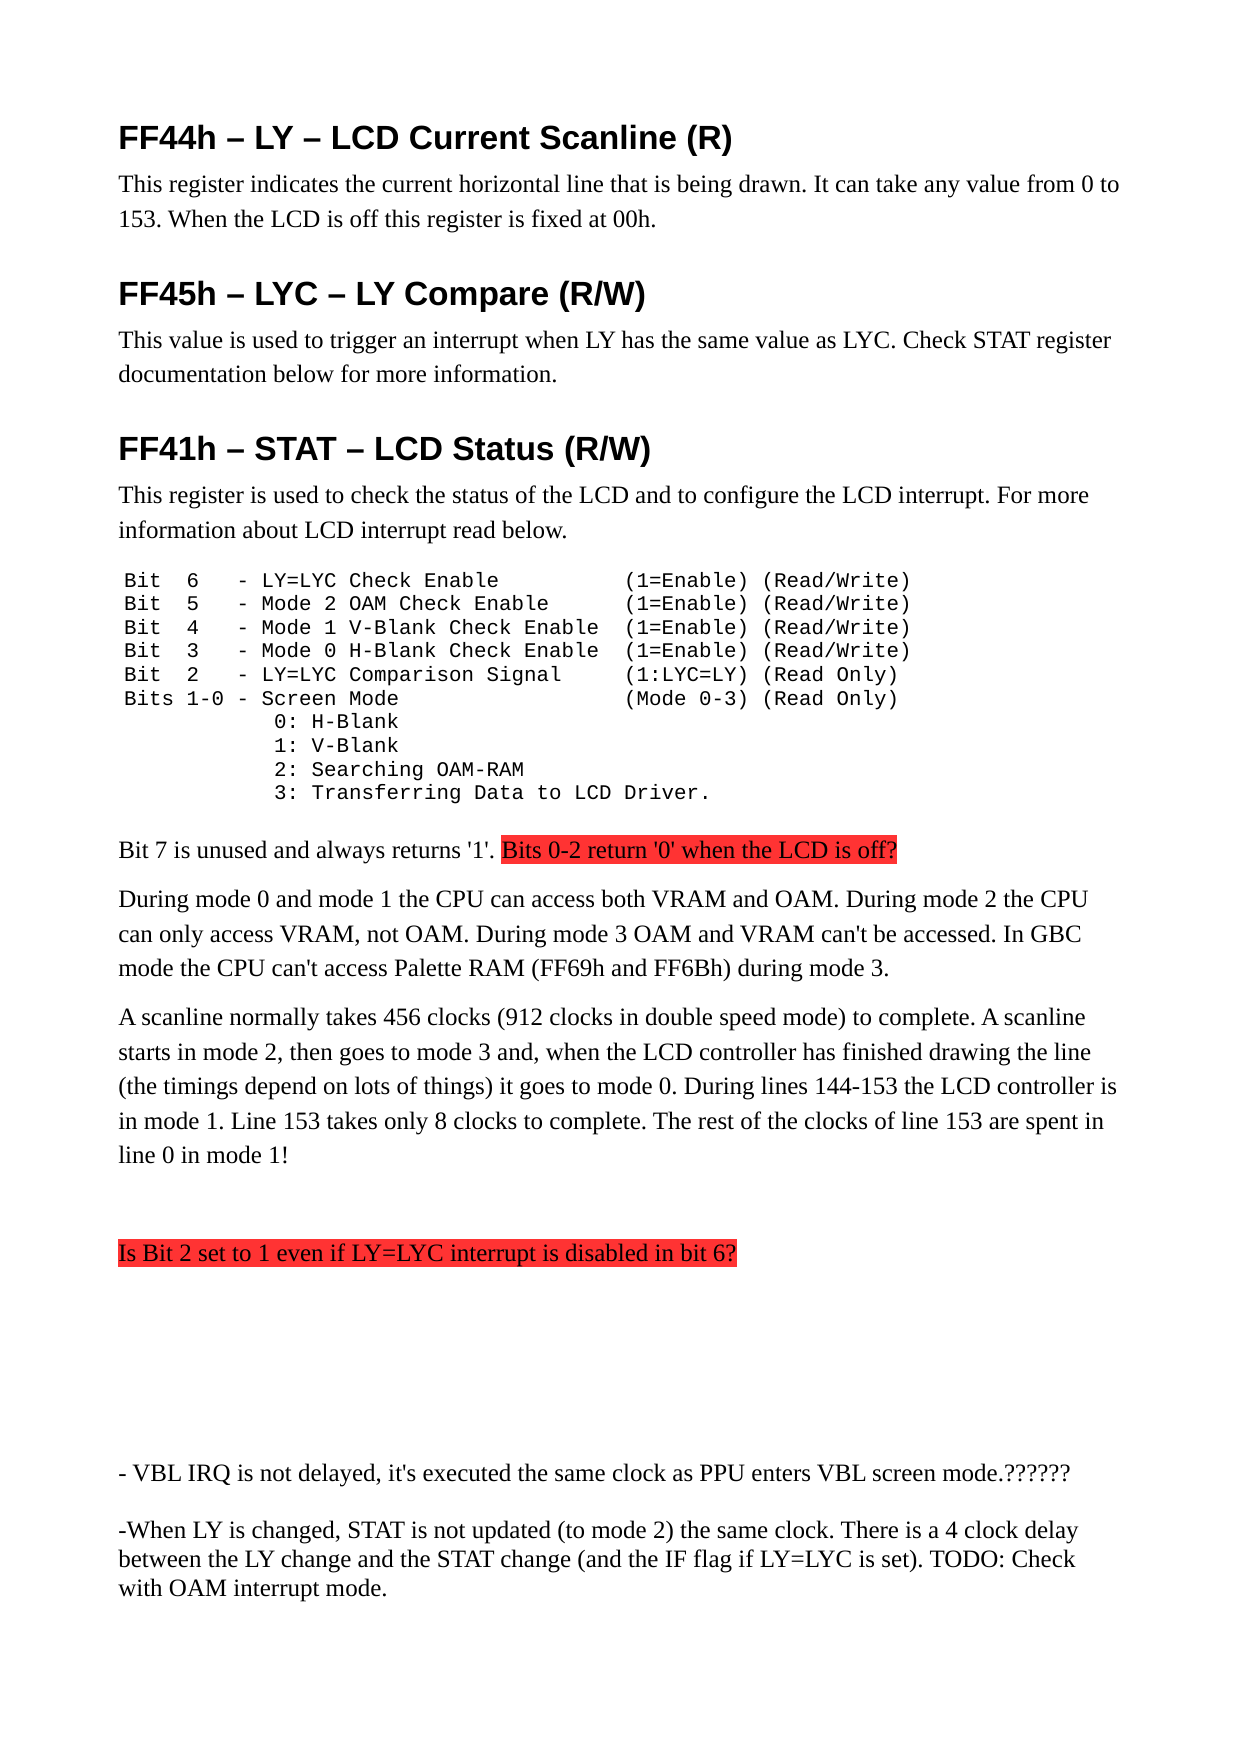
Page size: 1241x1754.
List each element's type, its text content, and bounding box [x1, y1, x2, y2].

subtitle FF41h – STAT – LCD Status (R/W) [118, 429, 1122, 468]
text This register is used to check the status of the LCD and to configure the LCD interrupt. For more information about LCD interrupt read below. [118, 480, 1122, 543]
text This value is used to trigger an interrupt when LY has the same value as LYC. Check STAT register documentation below for more information. [118, 325, 1122, 388]
table_header Bit 6 - LY=LYC Check Enable (1=Enable) (Read/Write) Bit 5 - Mode 2 OAM Check Enable (1=Enable) (Read/Write) Bit 4 - Mode 1 V-Blank Check Enable (1=Enable) (Read/Write) Bit 3 - Mode 0 H-Blank Check Enable (1=Enable) (Read/Write) Bit 2 - LY=LYC Comparison Signal (1:LYC=LY) (Read Only) Bits 1-0 - Screen Mode (Mode 0-3) (Read Only) 0: H-Blank 1: V-Blank 2: Searching OAM-RAM 3: Transferring Data to LCD Driver. [118, 564, 1123, 835]
text During mode 0 and mode 1 the CPU can access both VRAM and OAM. During mode 2 the CPU can only access VRAM, not OAM. During mode 3 OAM and VRAM can't be accessed. In GBC mode the CPU can't access Palette RAM (FF69h and FF6Bh) during mode 3. [118, 884, 1122, 982]
text -When LY is changed, STAT is not updated (to mode 2) the same clock. There is a 4 clock delay between the LY change and the STAT change (and the IF flag if LY=LYC is set). TODO: Check with OAM interrupt mode. [118, 1515, 1122, 1601]
text - VBL IRQ is not delayed, it's executed the same clock as PPU enters VBL screen mode.?????? [118, 1458, 1122, 1486]
subtitle FF45h – LYC – LY Compare (R/W) [118, 274, 1122, 312]
text A scanline normally takes 456 clocks (912 clocks in double speed mode) to complete. A scanline starts in mode 2, then goes to mode 3 and, when the LCD controller has finished drawing the line (the timings depend on lots of things) it goes to mode 0. During lines 144-153 the LCD controller is in mode 1. Line 153 takes only 8 clocks to complete. The rest of the clocks of line 153 are spent in line 0 in mode 1! [118, 1002, 1122, 1169]
subtitle FF44h – LY – LCD Current Scanline (R) [118, 118, 1122, 157]
text Bit 7 is unused and always returns '1'. Bits 0-2 return '0' when the LCD is off? [118, 835, 1122, 864]
text Is Bit 2 set to 1 even if LY=LYC interrupt is disabled in bit 6? [118, 1238, 1122, 1267]
text This register indicates the current horizontal line that is being drawn. It can take any value from 0 to 153. When the LCD is off this register is fixed at 00h. [118, 169, 1122, 232]
